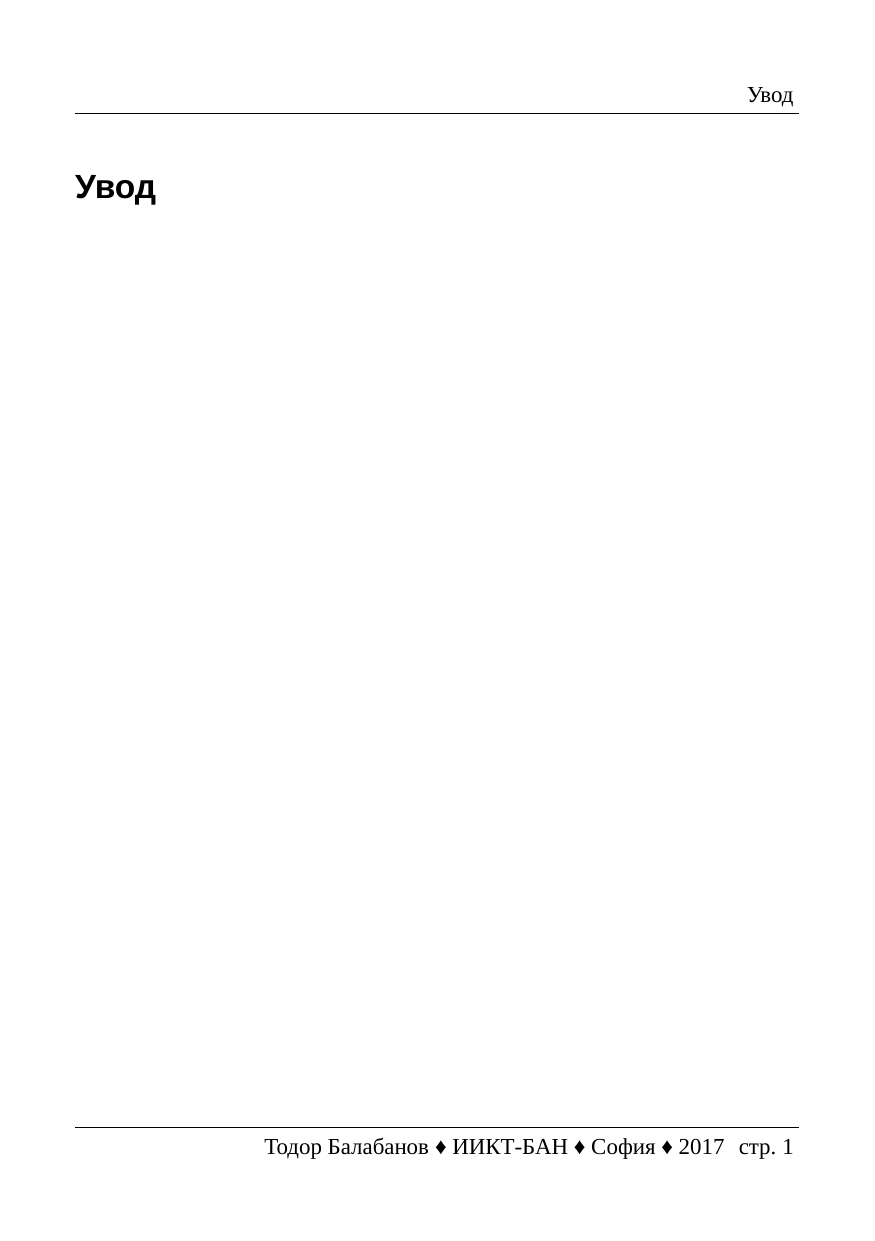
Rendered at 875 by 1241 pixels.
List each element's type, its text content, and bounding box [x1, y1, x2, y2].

subtitle Увод [75, 167, 799, 206]
